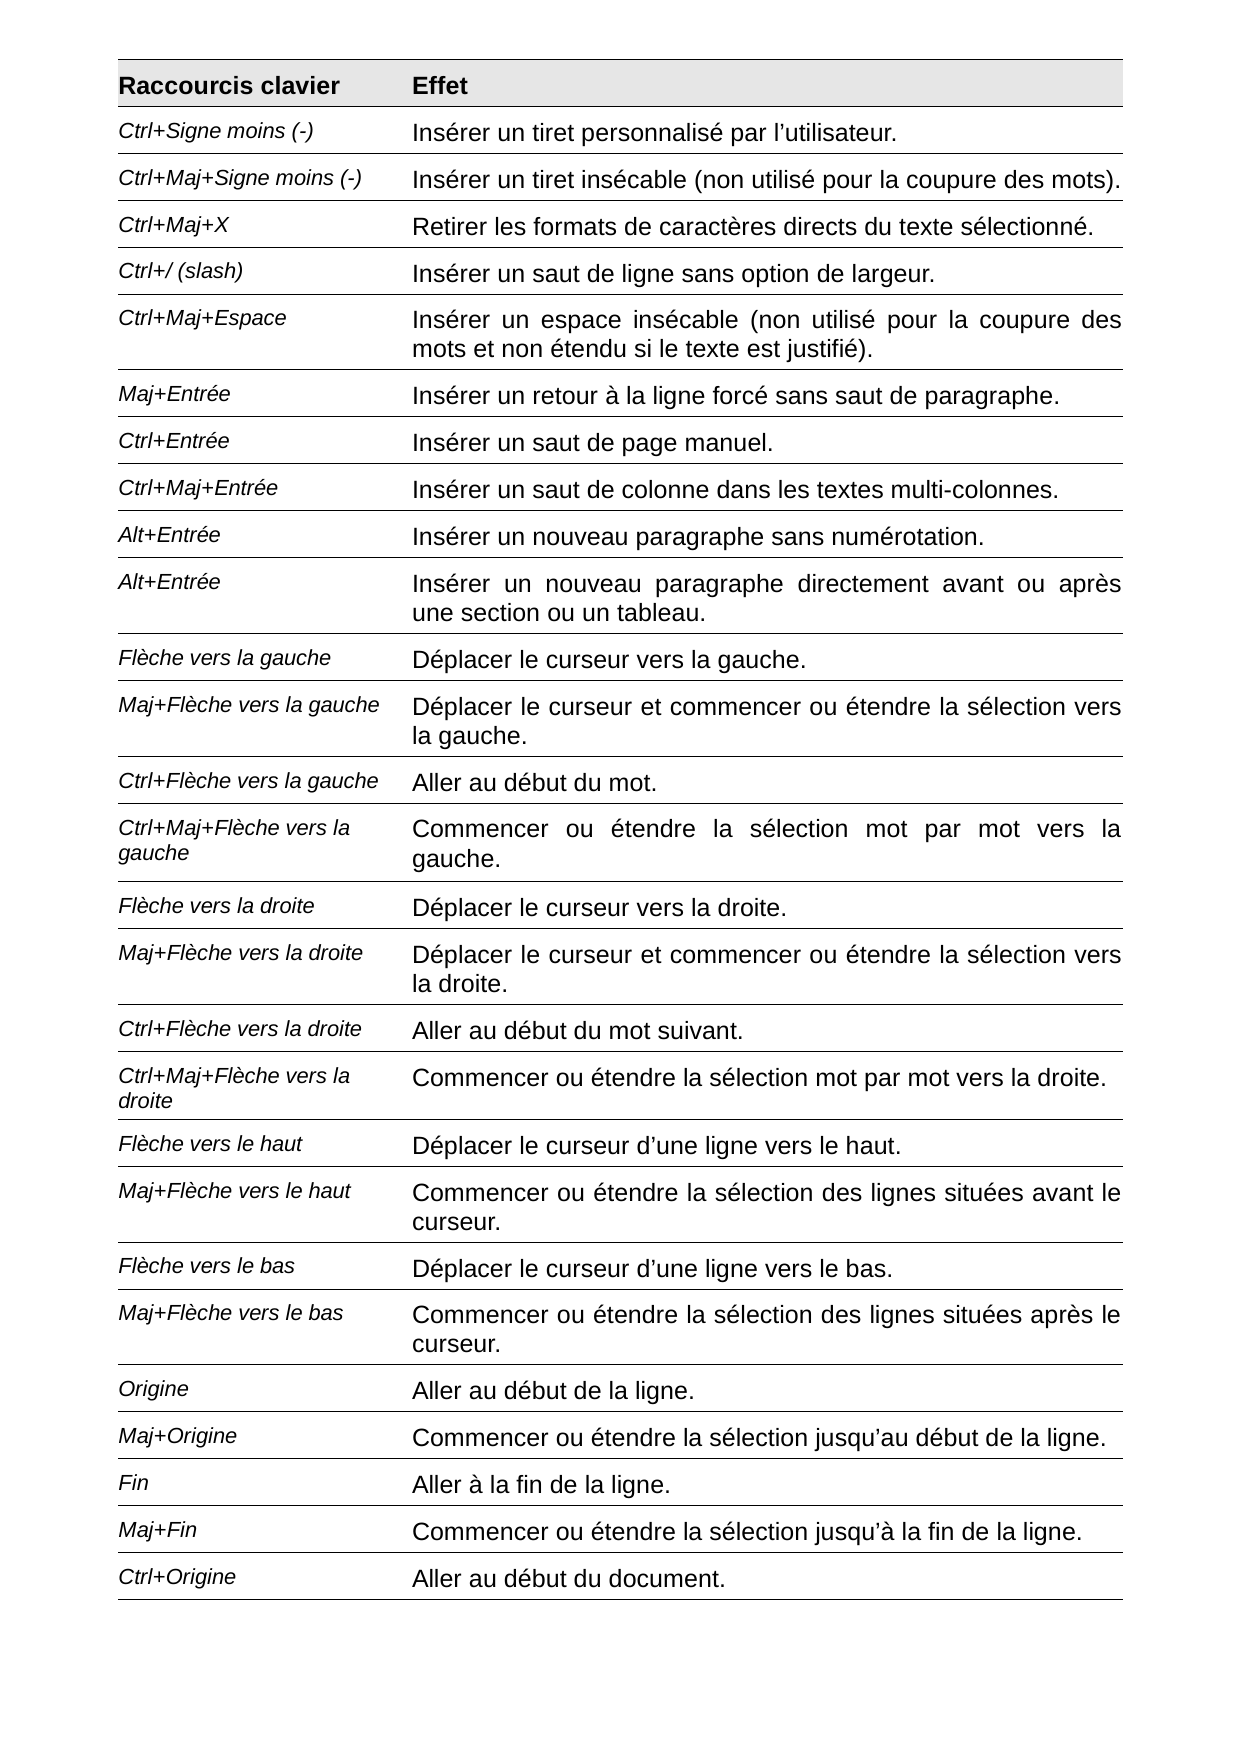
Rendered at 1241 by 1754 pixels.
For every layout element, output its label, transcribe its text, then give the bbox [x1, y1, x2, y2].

table_cell Déplacer le curseur et commencer ou étendre la sélection vers la droite. [412, 929, 1123, 1004]
table_cell Maj+Origine [118, 1412, 412, 1458]
table_cell Insérer un saut de colonne dans les textes multi-colonnes. [412, 464, 1123, 510]
table_cell Aller au début du mot. [412, 757, 1123, 802]
table_cell Aller au début du mot suivant. [412, 1005, 1123, 1051]
table_cell Déplacer le curseur vers la gauche. [412, 634, 1123, 680]
table_cell Ctrl+Flèche vers la gauche [118, 757, 412, 802]
table_cell Flèche vers la droite [118, 882, 412, 928]
table_cell Ctrl+/ (slash) [118, 248, 412, 293]
table_cell Ctrl+Entrée [118, 417, 412, 463]
table_cell Ctrl+Flèche vers la droite [118, 1005, 412, 1051]
table_cell Ctrl+Maj+Entrée [118, 464, 412, 510]
table_cell Déplacer le curseur d’une ligne vers le haut. [412, 1120, 1123, 1166]
table_cell Aller au début de la ligne. [412, 1365, 1123, 1411]
table_cell Commencer ou étendre la sélection des lignes situées après le curseur. [412, 1290, 1123, 1364]
table_cell Alt+Entrée [118, 511, 412, 557]
table_cell Maj+Flèche vers le bas [118, 1290, 412, 1364]
table_cell Commencer ou étendre la sélection jusqu’à la fin de la ligne. [412, 1506, 1123, 1552]
table_cell Retirer les formats de caractères directs du texte sélectionné. [412, 201, 1123, 247]
table_cell Insérer un retour à la ligne forcé sans saut de paragraphe. [412, 370, 1123, 416]
table_cell Déplacer le curseur d’une ligne vers le bas. [412, 1243, 1123, 1288]
table_cell Maj+Flèche vers le haut [118, 1167, 412, 1242]
table_cell Insérer un nouveau paragraphe sans numérotation. [412, 511, 1123, 557]
table_cell Fin [118, 1459, 412, 1505]
table_cell Ctrl+Maj+Flèche vers la droite [118, 1052, 412, 1119]
table_cell Déplacer le curseur vers la droite. [412, 882, 1123, 928]
table_cell Flèche vers la gauche [118, 634, 412, 680]
table_cell Aller à la fin de la ligne. [412, 1459, 1123, 1505]
table_cell Aller au début du document. [412, 1553, 1123, 1599]
table_cell Maj+Flèche vers la droite [118, 929, 412, 1004]
table_cell Insérer un saut de ligne sans option de largeur. [412, 248, 1123, 293]
table_cell Flèche vers le bas [118, 1243, 412, 1288]
table_cell Maj+Flèche vers la gauche [118, 681, 412, 756]
table_cell Ctrl+Maj+X [118, 201, 412, 247]
table_cell Maj+Fin [118, 1506, 412, 1552]
table_cell Insérer un espace insécable (non utilisé pour la coupure des mots et non étendu si le texte est justifié). [412, 295, 1123, 369]
table_cell Commencer ou étendre la sélection des lignes situées avant le curseur. [412, 1167, 1123, 1242]
table_cell Ctrl+Origine [118, 1553, 412, 1599]
table_cell Maj+Entrée [118, 370, 412, 416]
table_cell Commencer ou étendre la sélection mot par mot vers la gauche. [412, 804, 1123, 881]
table_cell Alt+Entrée [118, 558, 412, 633]
table_cell Insérer un tiret insécable (non utilisé pour la coupure des mots). [412, 154, 1123, 200]
table_cell Insérer un tiret personnalisé par l’utilisateur. [412, 107, 1123, 153]
table_cell Ctrl+Maj+Signe moins (-) [118, 154, 412, 200]
table_header Effet [412, 60, 1123, 106]
table_cell Commencer ou étendre la sélection jusqu’au début de la ligne. [412, 1412, 1123, 1458]
table_cell Insérer un nouveau paragraphe directement avant ou après une section ou un tableau. [412, 558, 1123, 633]
table_cell Commencer ou étendre la sélection mot par mot vers la droite. [412, 1052, 1123, 1119]
table_cell Ctrl+Signe moins (-) [118, 107, 412, 153]
table_cell Insérer un saut de page manuel. [412, 417, 1123, 463]
table_cell Origine [118, 1365, 412, 1411]
table_cell Ctrl+Maj+Flèche vers la gauche [118, 804, 412, 881]
table_cell Ctrl+Maj+Espace [118, 295, 412, 369]
table_cell Flèche vers le haut [118, 1120, 412, 1166]
table_cell Déplacer le curseur et commencer ou étendre la sélection vers la gauche. [412, 681, 1123, 756]
table_header Raccourcis clavier [118, 60, 412, 106]
